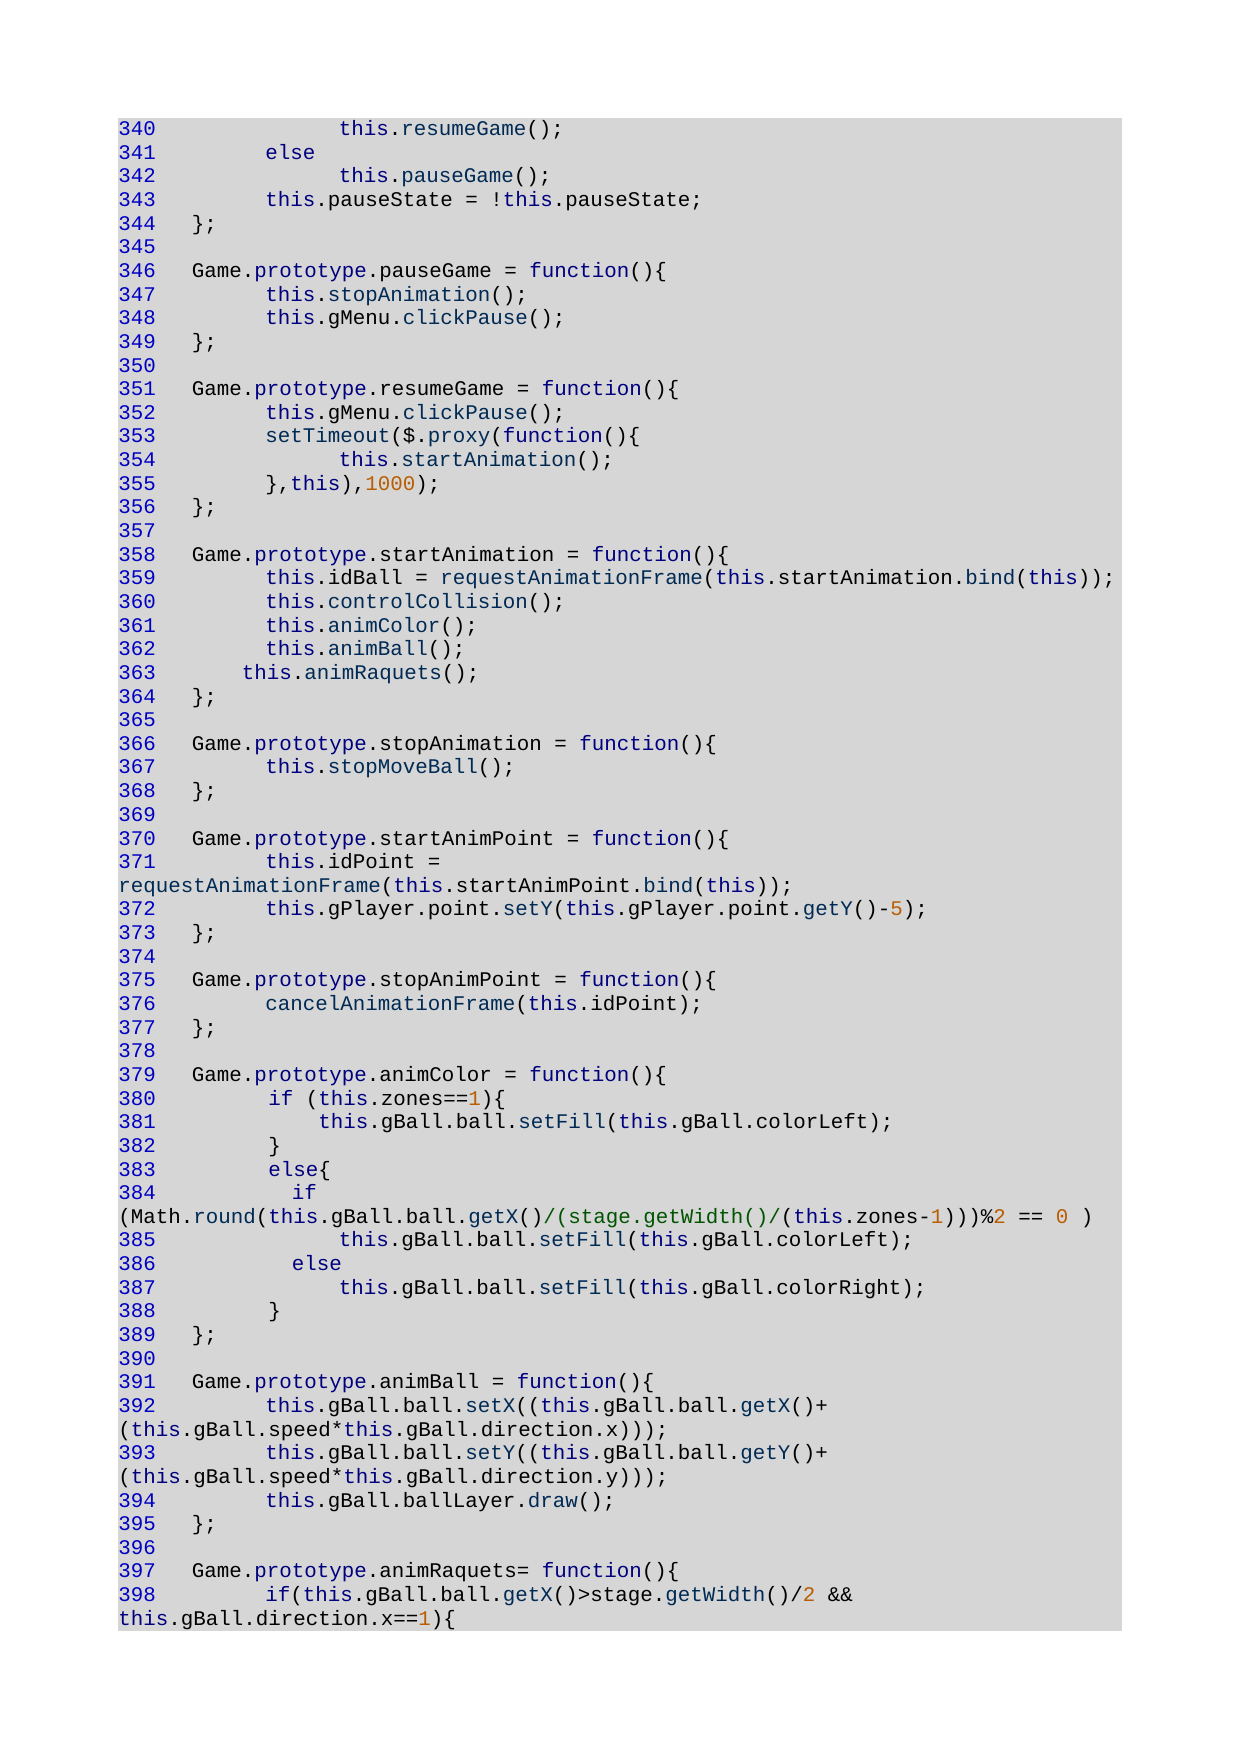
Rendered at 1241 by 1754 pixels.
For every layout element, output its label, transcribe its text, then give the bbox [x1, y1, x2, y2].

text 351 Game.prototype.resumeGame = function(){ [118, 378, 1122, 402]
text 380 if (this.zones==1){ [118, 1088, 1122, 1111]
text 352 this.gMenu.clickPause(); [118, 402, 1122, 426]
text 353 setTimeout($.proxy(function(){ [118, 426, 1122, 449]
text 383 else{ [118, 1158, 1122, 1182]
text 385 this.gBall.ball.setFill(this.gBall.colorLeft); [118, 1229, 1122, 1253]
text 398 if(this.gBall.ball.getX()>stage.getWidth()/2 && this.gBall.direction.x==1){ [118, 1584, 1122, 1631]
text 378 [118, 1040, 1122, 1064]
text 374 [118, 946, 1122, 969]
text 376 cancelAnimationFrame(this.idPoint); [118, 993, 1122, 1017]
text 386 else [118, 1253, 1122, 1277]
text 366 Game.prototype.stopAnimation = function(){ [118, 733, 1122, 757]
text 394 this.gBall.ballLayer.draw(); [118, 1489, 1122, 1513]
text 369 [118, 804, 1122, 827]
text 356 }; [118, 496, 1122, 520]
text 342 this.pauseGame(); [118, 165, 1122, 189]
text 348 this.gMenu.clickPause(); [118, 307, 1122, 331]
text 379 Game.prototype.animColor = function(){ [118, 1064, 1122, 1088]
text 359 this.idBall = requestAnimationFrame(this.startAnimation.bind(this)); [118, 567, 1122, 591]
text 381 this.gBall.ball.setFill(this.gBall.colorLeft); [118, 1111, 1122, 1135]
text 371 this.idPoint = requestAnimationFrame(this.startAnimPoint.bind(this)); [118, 851, 1122, 898]
text 396 [118, 1537, 1122, 1561]
text 346 Game.prototype.pauseGame = function(){ [118, 260, 1122, 284]
text 370 Game.prototype.startAnimPoint = function(){ [118, 827, 1122, 851]
text 347 this.stopAnimation(); [118, 284, 1122, 307]
text 343 this.pauseState = !this.pauseState; [118, 189, 1122, 213]
text 391 Game.prototype.animBall = function(){ [118, 1371, 1122, 1395]
text 368 }; [118, 780, 1122, 804]
text 384 if (Math.round(this.gBall.ball.getX()/(stage.getWidth()/(this.zones-1)))%2 == 0 ) [118, 1182, 1122, 1229]
text 362 this.animBall(); [118, 638, 1122, 662]
text 354 this.startAnimation(); [118, 449, 1122, 473]
text 361 this.animColor(); [118, 615, 1122, 638]
text 364 }; [118, 686, 1122, 709]
text 355 },this),1000); [118, 473, 1122, 496]
text 349 }; [118, 331, 1122, 354]
text 344 }; [118, 213, 1122, 236]
text 341 else [118, 142, 1122, 165]
text 388 } [118, 1300, 1122, 1324]
text 345 [118, 236, 1122, 260]
text 358 Game.prototype.startAnimation = function(){ [118, 544, 1122, 567]
text 377 }; [118, 1017, 1122, 1040]
text 363 this.animRaquets(); [118, 662, 1122, 686]
text 392 this.gBall.ball.setX((this.gBall.ball.getX()+(this.gBall.speed*this.gBall.direction.x))); [118, 1395, 1122, 1442]
text 387 this.gBall.ball.setFill(this.gBall.colorRight); [118, 1277, 1122, 1300]
text 357 [118, 520, 1122, 544]
text 350 [118, 354, 1122, 378]
text 365 [118, 709, 1122, 733]
text 367 this.stopMoveBall(); [118, 757, 1122, 780]
text 375 Game.prototype.stopAnimPoint = function(){ [118, 969, 1122, 993]
text 373 }; [118, 922, 1122, 946]
text 397 Game.prototype.animRaquets= function(){ [118, 1561, 1122, 1584]
text 360 this.controlCollision(); [118, 591, 1122, 615]
text 393 this.gBall.ball.setY((this.gBall.ball.getY()+(this.gBall.speed*this.gBall.direction.y))); [118, 1442, 1122, 1489]
text 389 }; [118, 1324, 1122, 1348]
text 372 this.gPlayer.point.setY(this.gPlayer.point.getY()-5); [118, 898, 1122, 922]
text 340 this.resumeGame(); [118, 118, 1122, 142]
text 395 }; [118, 1513, 1122, 1537]
text 382 } [118, 1135, 1122, 1158]
text 390 [118, 1348, 1122, 1371]
